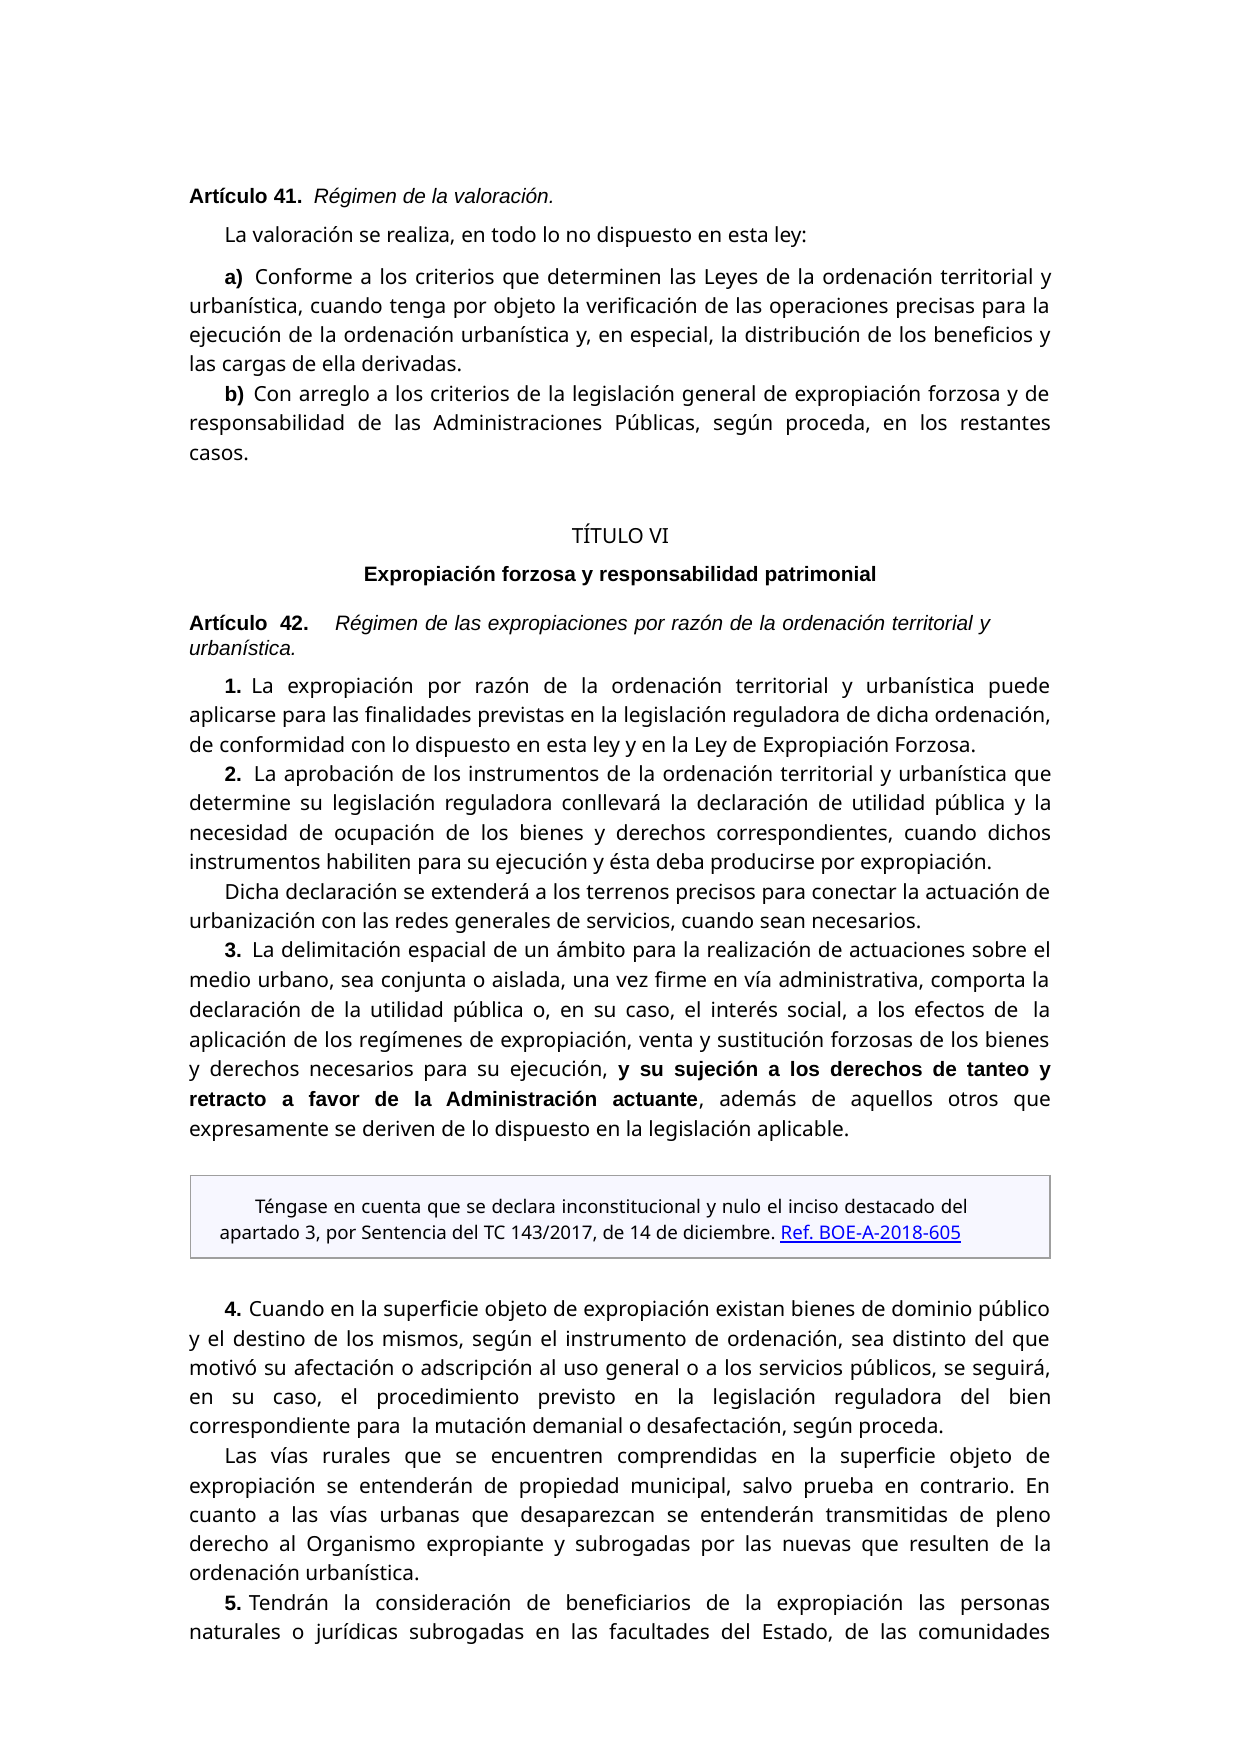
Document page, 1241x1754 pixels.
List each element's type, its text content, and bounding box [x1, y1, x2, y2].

list Conforme a los criterios que determinen las Leyes de la ordenación territorial y urbanística, cuando tenga por objeto la verificación de las operaciones precisas para la ejecución de la ordenación urbanística y, en especial, la distribución de los beneficios y las cargas de ella derivadas. [189, 262, 1051, 378]
text Téngase en cuenta que se declara inconstitucional y nulo el inciso destacado del apartado 3, por Sentencia del TC 143/2017, de 14 de diciembre. Ref. BOE-A-2018-605 [219, 1193, 1021, 1245]
list La aprobación de los instrumentos de la ordenación territorial y urbanística que determine su legislación reguladora conllevará la declaración de utilidad pública y la necesidad de ocupación de los bienes y derechos correspondientes, cuando dichos instrumentos habiliten para su ejecución y ésta deba producirse por expropiación. [189, 759, 1051, 876]
list La delimitación espacial de un ámbito para la realización de actuaciones sobre el medio urbano, sea conjunta o aislada, una vez firme en vía administrativa, comporta la declaración de la utilidad pública o, en su caso, el interés social, a los efectos de la aplicación de los regímenes de expropiación, venta y sustitución forzosas de los bienes y derechos necesarios para su ejecución, y su sujeción a los derechos de tanteo y retracto a favor de la Administración actuante, además de aquellos otros que expresamente se deriven de lo dispuesto en la legislación aplicable. [189, 935, 1051, 1143]
text Artículo 42. Régimen de las expropiaciones por razón de la ordenación territorial y urbanística. [189, 611, 1051, 659]
text Dicha declaración se extenderá a los terrenos precisos para conectar la actuación de urbanización con las redes generales de servicios, cuando sean necesarios. [189, 877, 1051, 934]
text TÍTULO VI [367, 521, 874, 549]
list Tendrán la consideración de beneficiarios de la expropiación las personas naturales o jurídicas subrogadas en las facultades del Estado, de las comunidades [189, 1588, 1051, 1646]
list Cuando en la superficie objeto de expropiación existan bienes de dominio público y el destino de los mismos, según el instrumento de ordenación, sea distinto del que motivó su afectación o adscripción al uso general o a los servicios públicos, se seguirá, en su caso, el procedimiento previsto en la legislación reguladora del bien correspondiente para la mutación demanial o desafectación, según proceda. [189, 1294, 1051, 1440]
subtitle Expropiación forzosa y responsabilidad patrimonial [224, 562, 1016, 586]
list Con arreglo a los criterios de la legislación general de expropiación forzosa y de responsabilidad de las Administraciones Públicas, según proceda, en los restantes casos. [189, 379, 1051, 466]
list La expropiación por razón de la ordenación territorial y urbanística puede aplicarse para las finalidades previstas en la legislación reguladora de dicha ordenación, de conformidad con lo dispuesto en esta ley y en la Ley de Expropiación Forzosa. [189, 671, 1051, 758]
text Las vías rurales que se encuentren comprendidas en la superficie objeto de expropiación se entenderán de propiedad municipal, salvo prueba en contrario. En cuanto a las vías urbanas que desaparezcan se entenderán transmitidas de pleno derecho al Organismo expropiante y subrogadas por las nuevas que resulten de la ordenación urbanística. [189, 1441, 1051, 1587]
text Artículo 41. Régimen de la valoración. [189, 183, 1184, 207]
text La valoración se realiza, en todo lo no dispuesto en esta ley: [224, 220, 1184, 248]
